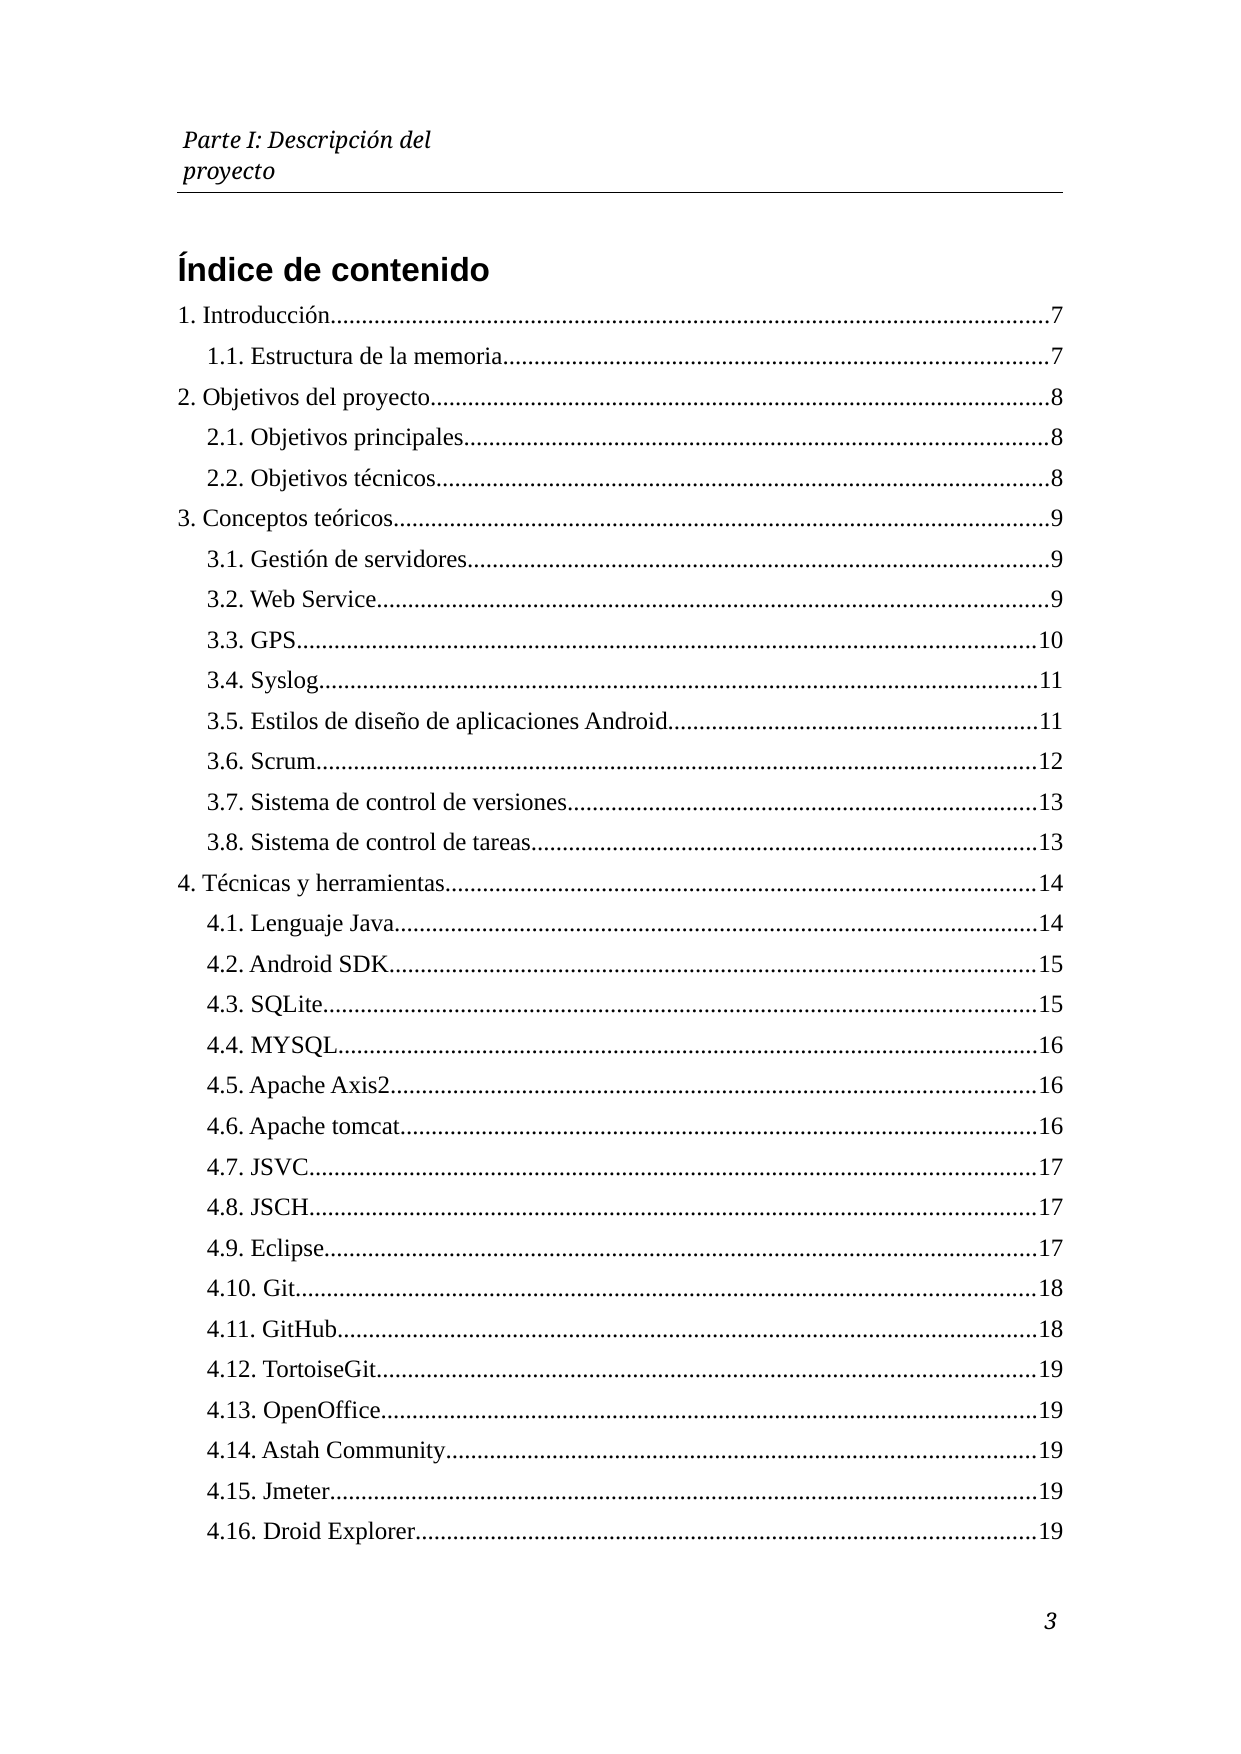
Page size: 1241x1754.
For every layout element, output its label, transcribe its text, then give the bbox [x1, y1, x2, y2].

text 3.6. Scrum 12 [207, 746, 1063, 775]
text 4.12. TortoiseGit 19 [207, 1354, 1063, 1383]
text 4.13. OpenOffice 19 [207, 1395, 1063, 1423]
text 2. Objetivos del proyecto 8 [177, 382, 1063, 410]
text 4.1. Lenguaje Java 14 [207, 908, 1063, 937]
subtitle Índice de contenido [177, 250, 1063, 289]
text 4.6. Apache tomcat 16 [207, 1111, 1063, 1140]
text 4.7. JSVC 17 [207, 1152, 1063, 1180]
text 4.11. GitHub 18 [207, 1314, 1063, 1342]
text 4.16. Droid Explorer 19 [207, 1516, 1063, 1545]
text 2.1. Objetivos principales 8 [207, 422, 1063, 451]
text 4.5. Apache Axis2 16 [207, 1071, 1063, 1099]
text 4.10. Git 18 [207, 1273, 1063, 1302]
text 3.1. Gestión de servidores 9 [207, 544, 1063, 572]
text 4.14. Astah Community 19 [207, 1435, 1063, 1464]
text 4.15. Jmeter 19 [207, 1476, 1063, 1504]
text 4.3. SQLite 15 [207, 989, 1063, 1018]
text 4.9. Eclipse 17 [207, 1233, 1063, 1261]
text 1. Introducción 7 [177, 301, 1063, 329]
text 4.8. JSCH 17 [207, 1192, 1063, 1221]
text 4.2. Android SDK 15 [207, 949, 1063, 978]
text 3.3. GPS 10 [207, 625, 1063, 653]
text 3.8. Sistema de control de tareas 13 [207, 827, 1063, 856]
text 3.7. Sistema de control de versiones 13 [207, 787, 1063, 816]
text 1.1. Estructura de la memoria 7 [207, 341, 1063, 370]
text 3.2. Web Service 9 [207, 584, 1063, 613]
text 4.4. MYSQL 16 [207, 1030, 1063, 1059]
text 3.5. Estilos de diseño de aplicaciones Android 11 [207, 706, 1063, 734]
text 3. Conceptos teóricos 9 [177, 503, 1063, 532]
text 2.2. Objetivos técnicos 8 [207, 463, 1063, 491]
text 3.4. Syslog 11 [207, 665, 1063, 694]
text 4. Técnicas y herramientas 14 [177, 868, 1063, 897]
